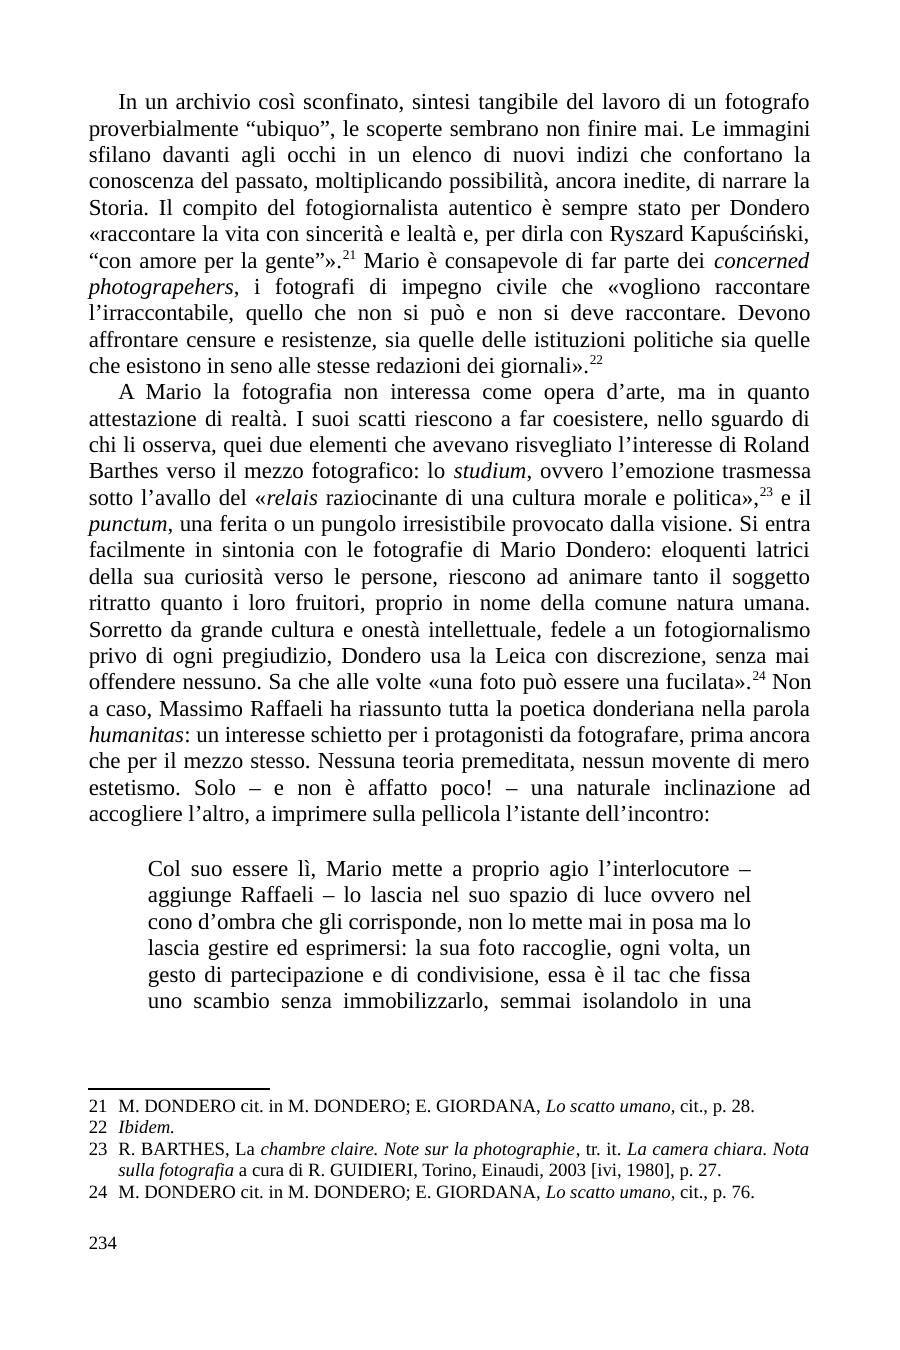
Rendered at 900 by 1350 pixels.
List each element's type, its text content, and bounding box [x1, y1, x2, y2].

text R. BARTHES, La chambre claire. Note sur la photographie, tr. it. La camera chiara. Nota sulla fotografia a cura di R. GUIDIERI, Torino, Einaudi, 2003 [ivi, 1980], p. 27. [88, 1138, 811, 1181]
text M. DONDERO cit. in M. DONDERO; E. GIORDANA, Lo scatto umano, cit., p. 76. [88, 1181, 811, 1202]
text Col suo essere lì, Mario mette a proprio agio l’interlocutore – aggiunge Raffaeli – lo lascia nel suo spazio di luce ovvero nel cono d’ombra che gli corrisponde, non lo mette mai in posa ma lo lascia gestire ed esprimersi: la sua foto raccoglie, ogni volta, un gesto di partecipazione e di condivisione, essa è il tac che fissa uno scambio senza immobilizzarlo, semmai isolandolo in una [148, 855, 752, 1013]
text In un archivio così sconfinato, sintesi tangibile del lavoro di un fotografo proverbialmente “ubiquo”, le scoperte sembrano non finire mai. Le immagini sfilano davanti agli occhi in un elenco di nuovi indizi che confortano la conoscenza del passato, moltiplicando possibilità, ancora inedite, di narrare la Storia. Il compito del fotogiornalista autentico è sempre stato per Dondero «raccontare la vita con sincerità e lealtà e, per dirla con Ryszard Kapuściński, “con amore per la gente”». Mario è consapevole di far parte dei concerned photograpehers, i fotografi di impegno civile che «vogliono raccontare l’irraccontabile, quello che non si può e non si deve raccontare. Devono affrontare censure e resistenze, sia quelle delle istituzioni politiche sia quelle che esistono in seno alle stesse redazioni dei giornali». [88, 88, 811, 378]
text M. DONDERO cit. in M. DONDERO; E. GIORDANA, Lo scatto umano, cit., p. 28. [88, 1095, 811, 1116]
text Ibidem. [88, 1116, 811, 1138]
text A Mario la fotografia non interessa come opera d’arte, ma in quanto attestazione di realtà. I suoi scatti riescono a far coesistere, nello sguardo di chi li osserva, quei due elementi che avevano risvegliato l’interesse di Roland Barthes verso il mezzo fotografico: lo studium, ovvero l’emozione trasmessa sotto l’avallo del «relais raziocinante di una cultura morale e politica», e il punctum, una ferita o un pungolo irresistibile provocato dalla visione. Si entra facilmente in sintonia con le fotografie di Mario Dondero: eloquenti latrici della sua curiosità verso le persone, riescono ad animare tanto il soggetto ritratto quanto i loro fruitori, proprio in nome della comune natura umana. Sorretto da grande cultura e onestà intellettuale, fedele a un fotogiornalismo privo di ogni pregiudizio, Dondero usa la Leica con discrezione, senza mai offendere nessuno. Sa che alle volte «una foto può essere una fucilata». Non a caso, Massimo Raffaeli ha riassunto tutta la poetica donderiana nella parola humanitas: un interesse schietto per i protagonisti da fotografare, prima ancora che per il mezzo stesso. Nessuna teoria premeditata, nessun movente di mero estetismo. Solo – e non è affatto poco! – una naturale inclinazione ad accogliere l’altro, a imprimere sulla pellicola l’istante dell’incontro: [88, 378, 811, 826]
